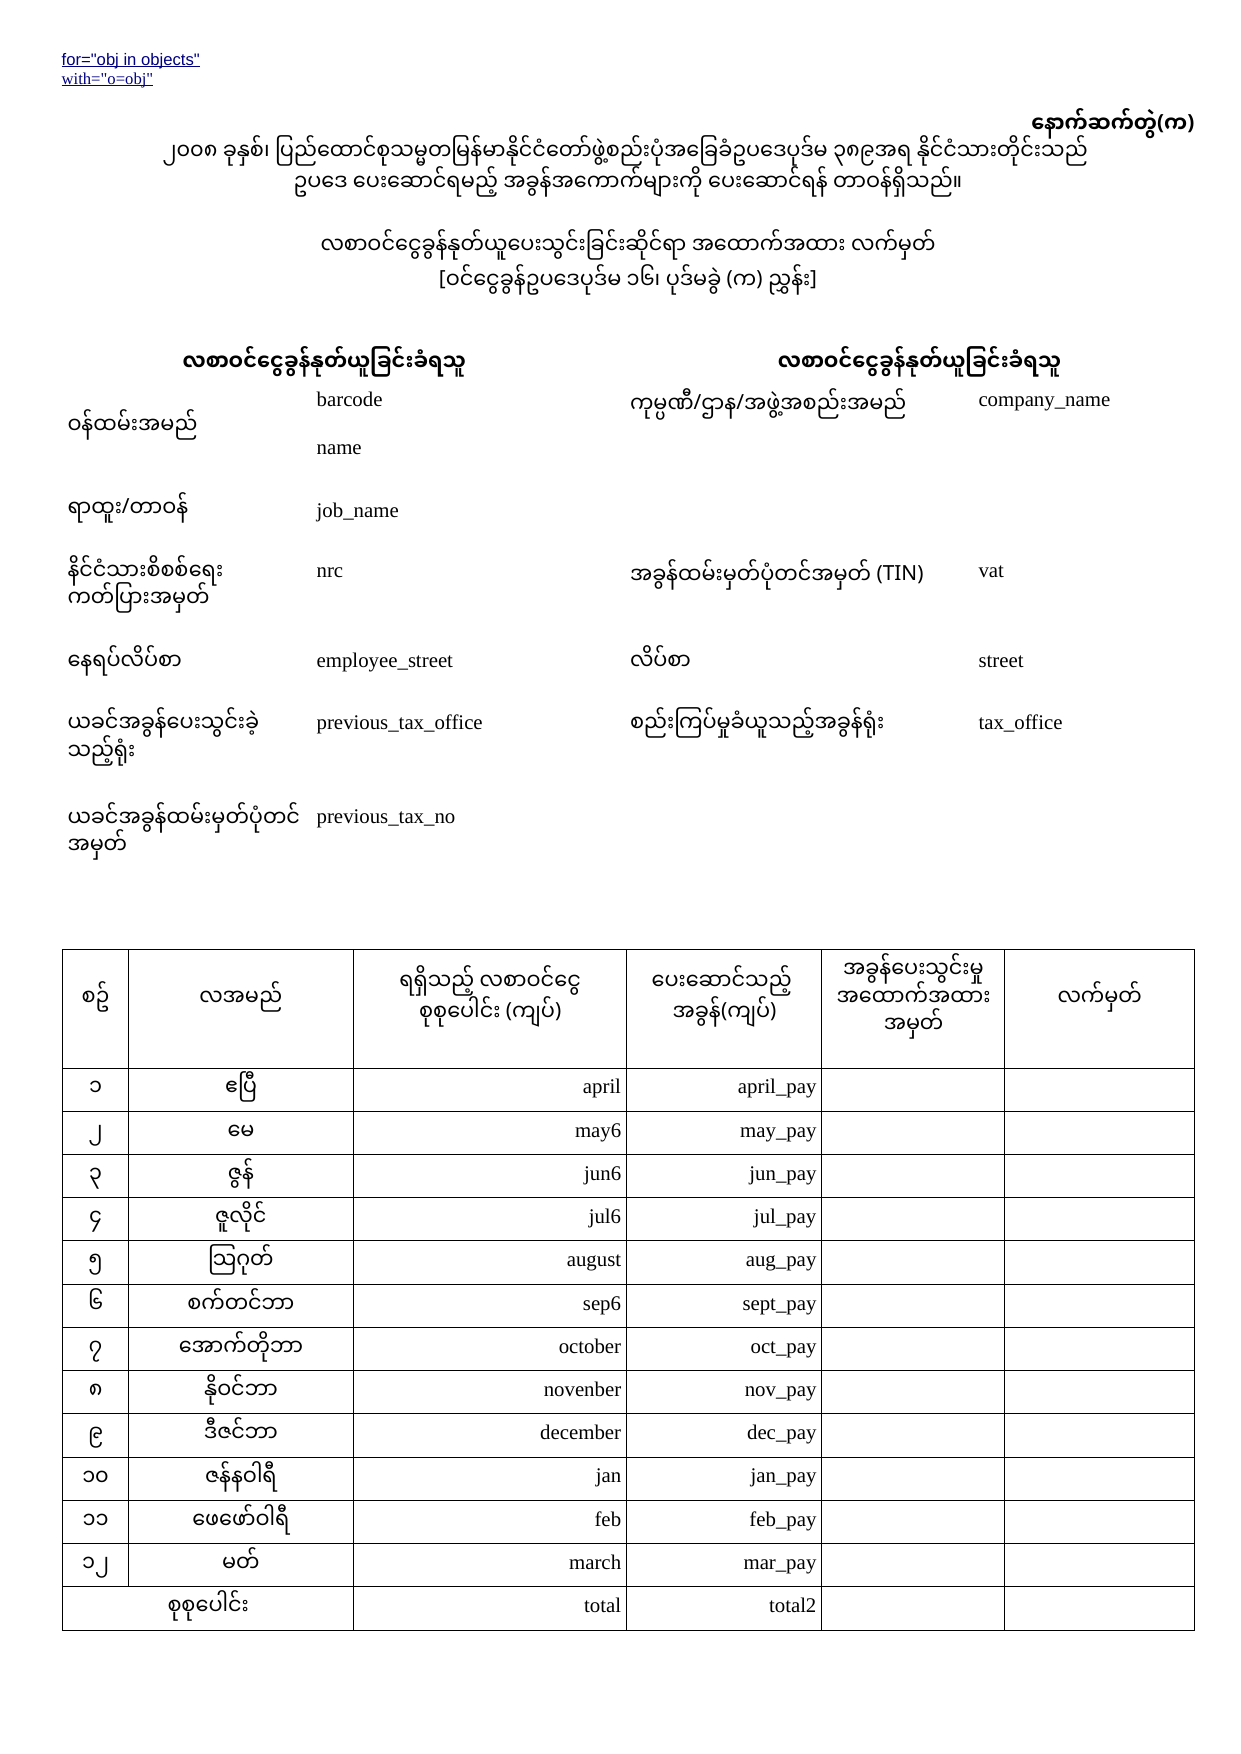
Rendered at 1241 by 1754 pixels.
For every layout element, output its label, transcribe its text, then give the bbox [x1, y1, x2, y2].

table_cell oct_pay [627, 1328, 821, 1370]
table_cell [822, 1414, 1004, 1457]
table_cell total2 [627, 1587, 821, 1629]
table_cell [822, 1458, 1004, 1500]
table_cell [822, 1285, 1004, 1327]
text with="o=obj" [61, 69, 1194, 88]
table_cell ၆ [63, 1285, 128, 1327]
table_cell sept_pay [627, 1285, 821, 1327]
table_cell ရာထူး/တာဝန် [61, 468, 311, 552]
table_cell [1005, 1501, 1194, 1543]
table_cell [624, 468, 973, 552]
table_cell [973, 468, 1214, 552]
table_cell ၁၁ [63, 1501, 128, 1543]
table_header လအမည် [129, 950, 353, 1067]
table_header လစာဝင်ငွေခွန်နုတ်ယူခြင်းခံရသူ [624, 343, 1214, 381]
table_cell [822, 1155, 1004, 1197]
table_cell ယခင်အခွန်ပေးသွင်းခဲ့သည့်ရုံး [61, 705, 311, 799]
table_cell နေရပ်လိပ်စာ [61, 642, 311, 704]
table_cell tax_office [973, 705, 1214, 799]
table_cell မတ် [129, 1544, 353, 1586]
table_cell [586, 381, 624, 468]
table_cell jun_pay [627, 1155, 821, 1197]
table_cell march [354, 1544, 626, 1586]
table_cell [822, 1069, 1004, 1111]
table_cell feb_pay [627, 1501, 821, 1543]
table_cell အောက်တိုဘာ [129, 1328, 353, 1370]
table_cell jul6 [354, 1198, 626, 1240]
table_cell employee_street [311, 642, 586, 704]
table_cell [1005, 1587, 1194, 1629]
table_cell job_name [311, 468, 586, 552]
table_cell [1005, 1155, 1194, 1197]
table_header ရရှိသည့် လစာဝင်ငွေ စုစုပေါင်း (ကျပ်) [354, 950, 626, 1067]
table_cell [1005, 1328, 1194, 1370]
table_cell ၇ [63, 1328, 128, 1370]
table_cell vat [973, 552, 1214, 642]
table_cell စည်းကြပ်မှုခံယူသည့်အခွန်ရုံး [624, 705, 973, 799]
table_cell [822, 1587, 1004, 1629]
table_cell [822, 1501, 1004, 1543]
table_cell [822, 1198, 1004, 1240]
table_cell total [354, 1587, 626, 1629]
table_cell [1005, 1241, 1194, 1284]
table_cell mar_pay [627, 1544, 821, 1586]
table_cell [624, 799, 973, 898]
table_cell previous_tax_no [311, 799, 586, 898]
table_cell ဒီဇင်ဘာ [129, 1414, 353, 1457]
table_cell နိင်ငံသားစိစစ်ရေးကတ်ပြားအမှတ် [61, 552, 311, 642]
table_cell nrc [311, 552, 586, 642]
table_cell jun6 [354, 1155, 626, 1197]
table_cell [1005, 1544, 1194, 1586]
table_cell [822, 1112, 1004, 1154]
table_cell [61, 200, 1194, 232]
table_cell ၃ [63, 1155, 128, 1197]
table_cell စုစုပေါင်း [63, 1587, 353, 1629]
table_cell ၈ [63, 1371, 128, 1413]
table_header ပေးဆောင်သည့် အခွန်(ကျပ်) [627, 950, 821, 1067]
table_cell may_pay [627, 1112, 821, 1154]
table_cell [822, 1544, 1004, 1586]
table_cell ကုမ္ပဏီ/ဌာန/အဖွဲ့အစည်းအမည် [624, 381, 973, 468]
table_cell [1005, 1371, 1194, 1413]
table_cell may6 [354, 1112, 626, 1154]
table_cell [1005, 1458, 1194, 1500]
table_cell nov_pay [627, 1371, 821, 1413]
table_cell company_name [973, 381, 1214, 468]
table_cell ၁၂ [63, 1544, 128, 1586]
table_cell အခွန်ထမ်းမှတ်ပုံတင်အမှတ် (TIN) [624, 552, 973, 642]
table_cell jan [354, 1458, 626, 1500]
table_cell previous_tax_office [311, 705, 586, 799]
table_cell ဧပြီ [129, 1069, 353, 1111]
table_header [61, 107, 1020, 138]
table_cell ၉ [63, 1414, 128, 1457]
table_cell ဇွန် [129, 1155, 353, 1197]
table_header အခွန်ပေးသွင်းမှု အထောက်အထား အမှတ် [822, 950, 1004, 1067]
table_cell dec_pay [627, 1414, 821, 1457]
table_cell ဖေဖော်ဝါရီ [129, 1501, 353, 1543]
table_cell jan_pay [627, 1458, 821, 1500]
table_cell jul_pay [627, 1198, 821, 1240]
table_cell feb [354, 1501, 626, 1543]
table_cell december [354, 1414, 626, 1457]
table_cell [586, 468, 624, 552]
table_cell ဇန်နဝါရီ [129, 1458, 353, 1500]
table_cell [822, 1371, 1004, 1413]
table_cell မေ [129, 1112, 353, 1154]
table_cell street [973, 642, 1214, 704]
table_cell april_pay [627, 1069, 821, 1111]
table_cell [1005, 1069, 1194, 1111]
table_cell novenber [354, 1371, 626, 1413]
table_cell ၁၀ [63, 1458, 128, 1500]
table_header လက်မှတ် [1005, 950, 1194, 1067]
table_cell [586, 552, 624, 642]
table_cell [973, 799, 1214, 898]
table_cell barcode name [311, 381, 586, 468]
table_header စဥ် [63, 950, 128, 1067]
table_cell [822, 1241, 1004, 1284]
table_cell သြဂုတ် [129, 1241, 353, 1284]
table_cell ၂ [63, 1112, 128, 1154]
table_cell ဇူလိုင် [129, 1198, 353, 1240]
table_cell [1005, 1198, 1194, 1240]
table_cell [1005, 1414, 1194, 1457]
table_cell ယခင်အခွန်ထမ်းမှတ်ပုံတင်အမှတ် [61, 799, 311, 898]
table_header နောက်ဆက်တွဲ(က) [1020, 107, 1194, 138]
table_cell april [354, 1069, 626, 1111]
table_cell ၅ [63, 1241, 128, 1284]
table_cell လိပ်စာ [624, 642, 973, 704]
table_header [586, 343, 624, 381]
table_cell ဝန်ထမ်းအမည် [61, 381, 311, 468]
table_cell [1005, 1112, 1194, 1154]
table_header လစာဝင်ငွေခွန်နုတ်ယူခြင်းခံရသူ [61, 343, 586, 381]
table_cell စက်တင်ဘာ [129, 1285, 353, 1327]
table_cell sep6 [354, 1285, 626, 1327]
table_cell october [354, 1328, 626, 1370]
table_cell ၄ [63, 1198, 128, 1240]
table_cell [1005, 1285, 1194, 1327]
table_header လစာဝင်ငွေခွန်နုတ်ယူပေးသွင်းခြင်းဆိုင်ရာ အထောက်အထား လက်မှတ် [ဝင်ငွေခွန်ဥပဒေပုဒ်မ ၁၆၊ ပုဒ်မခွဲ (က) ညွှန်း] [61, 232, 1194, 297]
table_cell aug_pay [627, 1241, 821, 1284]
text for="obj in objects" [61, 49, 1194, 69]
table_cell [586, 799, 624, 898]
table_cell [586, 705, 624, 799]
table_cell [586, 642, 624, 704]
table_cell august [354, 1241, 626, 1284]
table_cell ၁ [63, 1069, 128, 1111]
table_cell နိုဝင်ဘာ [129, 1371, 353, 1413]
table_cell [822, 1328, 1004, 1370]
table_header ၂၀၀၈ ခုနှစ်၊ ပြည်ထောင်စုသမ္မတမြန်မာနိုင်ငံတော်ဖွဲ့စည်းပုံအခြေခံဥပဒေပုဒ်မ ၃၈၉အရ နိုင်ငံသားတိုင်းသည် ဥပ‌ဒေ ပေးဆောင်ရမည့် အခွန်အကောက်များကို ပေးဆောင်ရန် တာဝန်ရှိသည်။ [61, 138, 1194, 200]
